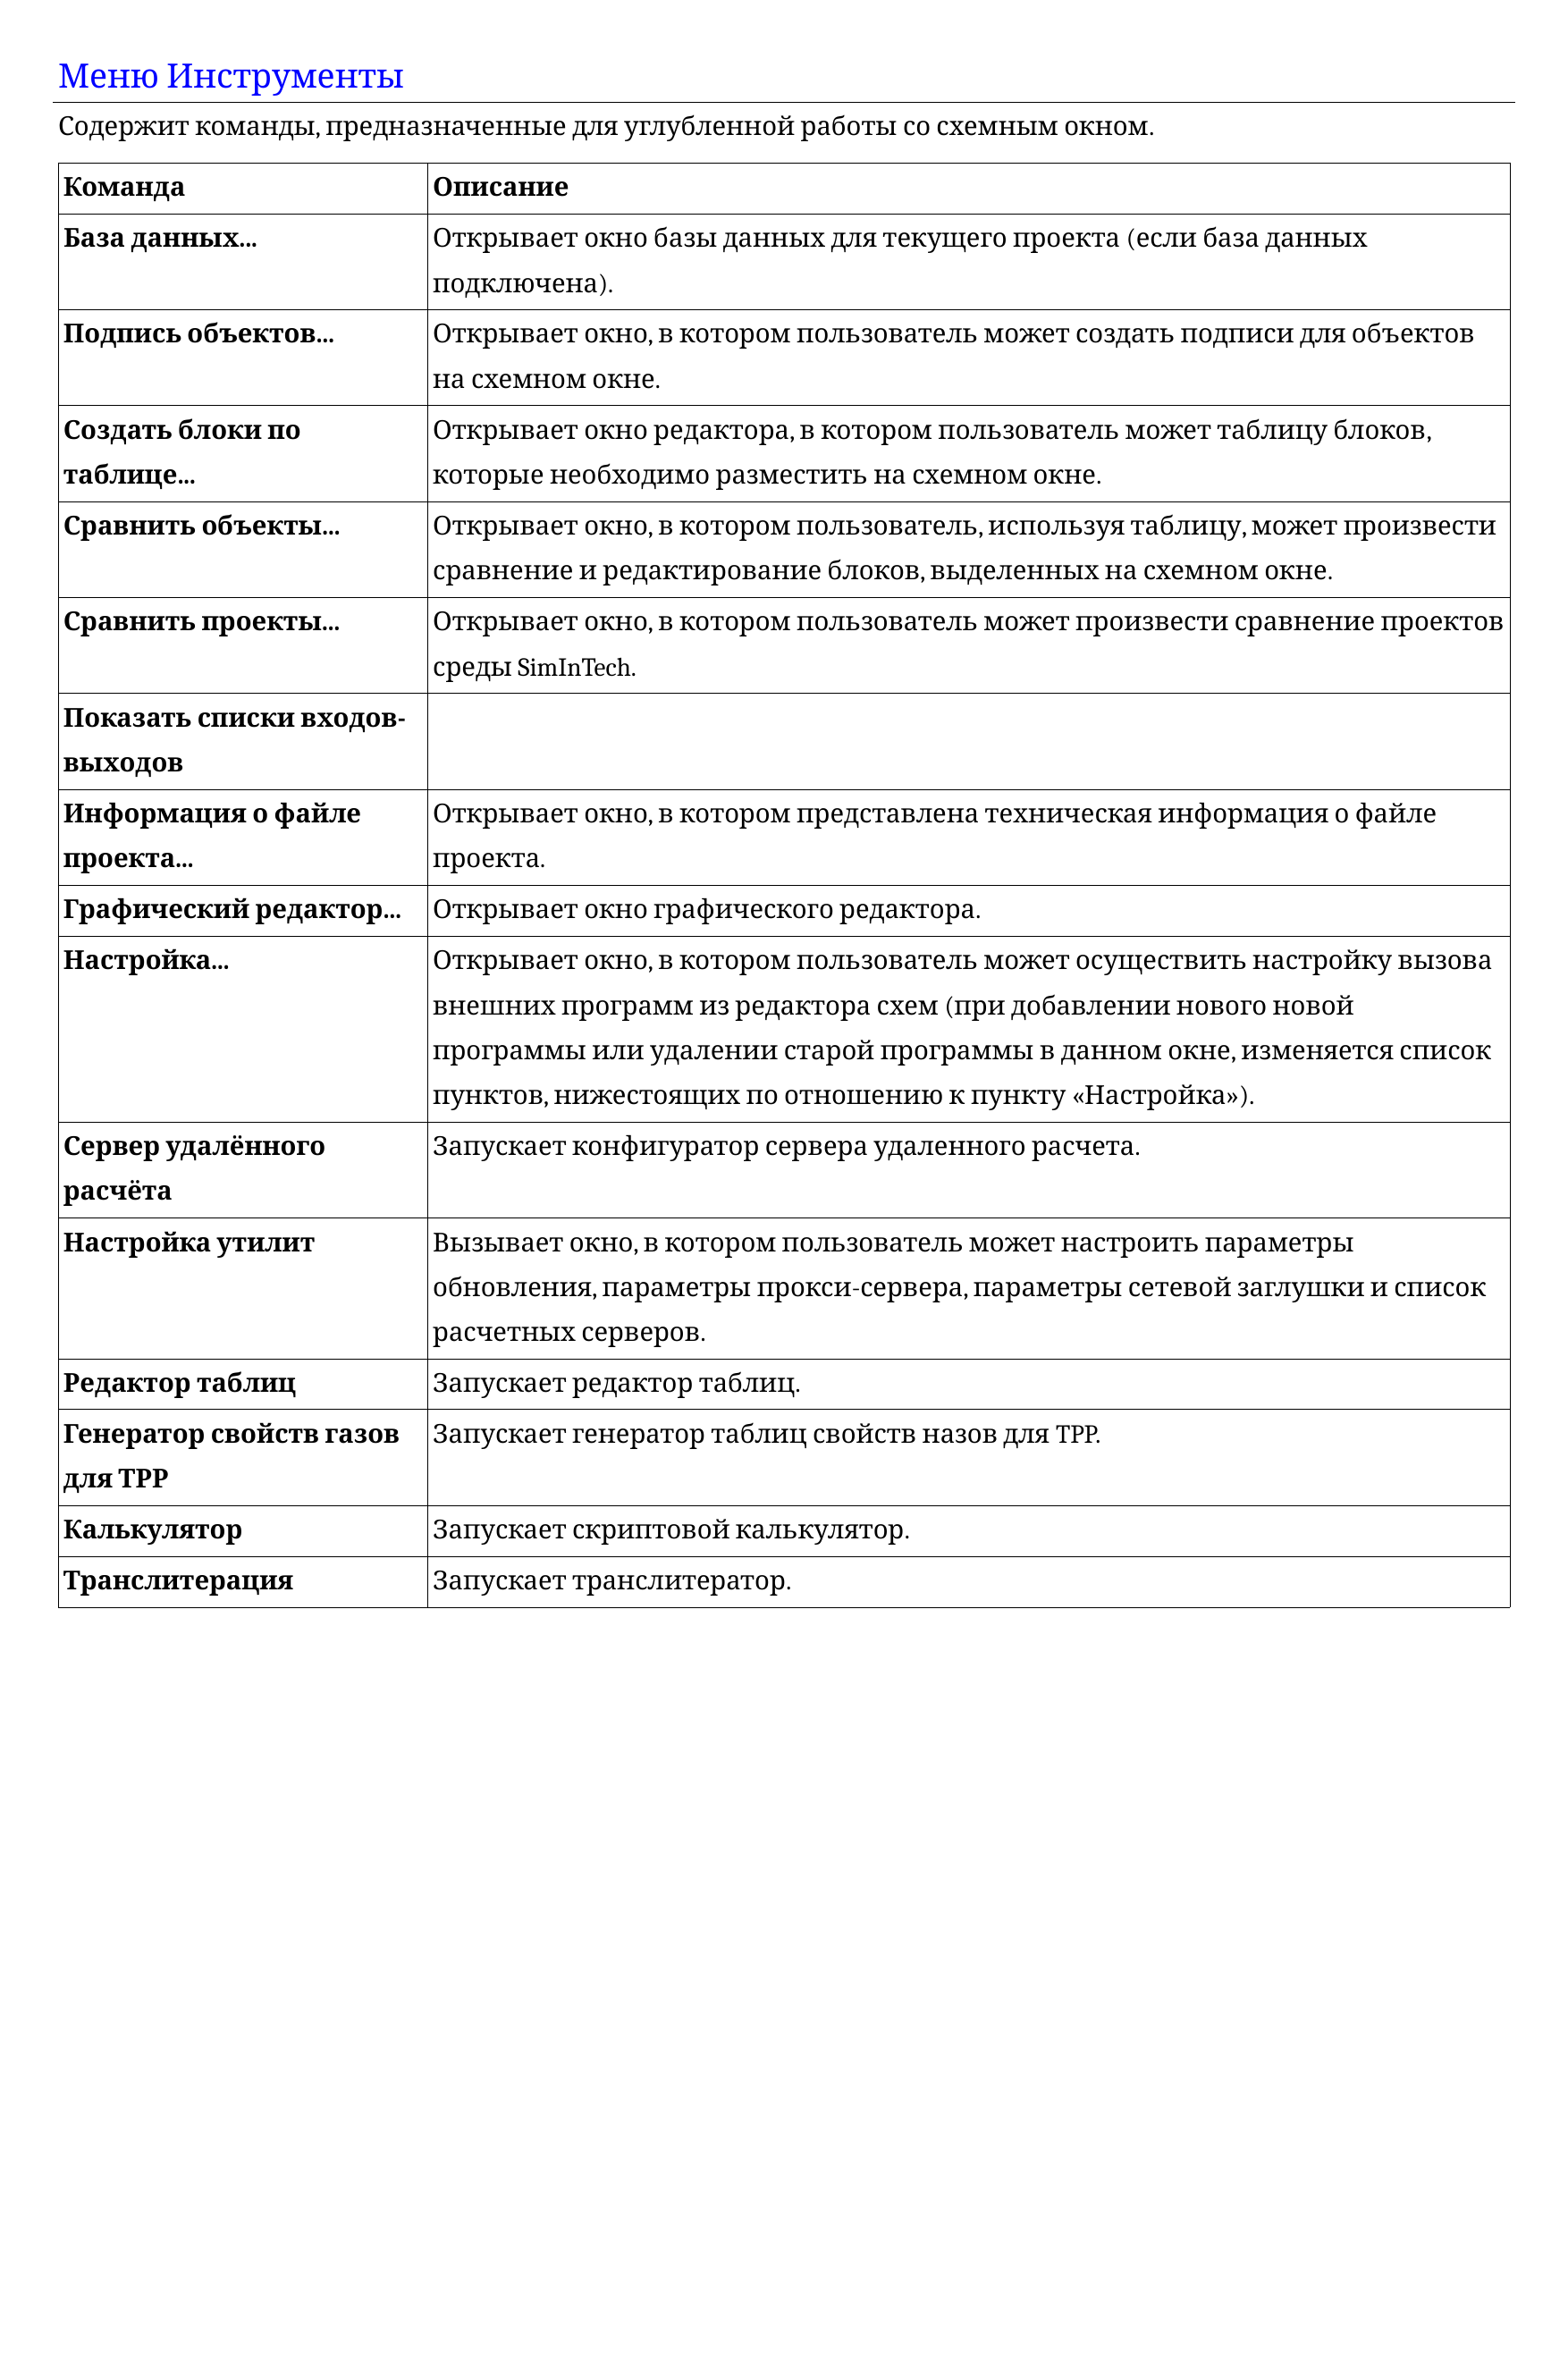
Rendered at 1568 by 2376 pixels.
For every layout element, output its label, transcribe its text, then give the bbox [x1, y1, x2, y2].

table_cell Запускает генератор таблиц свойств назов для TPP. [428, 1410, 1510, 1505]
table_cell Открывает окно, в котором пользователь, используя таблицу, может произвести сравнение и редактирование блоков, выделенных на схемном окне. [428, 502, 1510, 597]
table_cell Открывает окно, в котором пользователь может произвести сравнение проектов среды SimInTech. [428, 598, 1510, 693]
table_header Описание [428, 164, 1510, 214]
table_cell Запускает конфигуратор сервера удаленного расчета. [428, 1123, 1510, 1217]
table_cell Создать блоки по таблице... [59, 406, 427, 501]
table_header Команда [59, 164, 427, 214]
table_cell Запускает редактор таблиц. [428, 1360, 1510, 1409]
table_cell Редактор таблиц [59, 1360, 427, 1409]
table_cell Открывает окно, в котором пользователь может осуществить настройку вызова внешних программ из редактора схем (при добавлении нового новой программы или удалении старой программы в данном окне, изменяется список пунктов, нижестоящих по отношению к пункту «Настройка»). [428, 937, 1510, 1121]
table_cell Открывает окно базы данных для текущего проекта (если база данных подключена). [428, 215, 1510, 309]
table_cell Настройка утилит [59, 1218, 427, 1358]
table_cell Транслитерация [59, 1557, 427, 1607]
table_cell Сервер удалённого расчёта [59, 1123, 427, 1217]
table_cell Генератор свойств газов для ТРР [59, 1410, 427, 1505]
table_cell Открывает окно редактора, в котором пользователь может таблицу блоков, которые необходимо разместить на схемном окне. [428, 406, 1510, 501]
table_cell База данных... [59, 215, 427, 309]
table_cell [428, 694, 1510, 788]
table_cell Запускает скриптовой калькулятор. [428, 1506, 1510, 1556]
table_cell Сравнить проекты... [59, 598, 427, 693]
table_cell Настройка... [59, 937, 427, 1121]
table_cell Запускает транслитератор. [428, 1557, 1510, 1607]
table_cell Вызывает окно, в котором пользователь может настроить параметры обновления, параметры прокси-сервера, параметры сетевой заглушки и список расчетных серверов. [428, 1218, 1510, 1358]
table_cell Графический редактор... [59, 886, 427, 936]
table_cell Подпись объектов... [59, 310, 427, 405]
table_header Меню Инструменты [53, 53, 1515, 102]
table_cell Показать списки входов-выходов [59, 694, 427, 788]
table_cell Содержит команды, предназначенные для углубленной работы со схемным окном. [53, 103, 1515, 1653]
table_cell Сравнить объекты... [59, 502, 427, 597]
table_cell Открывает окно, в котором пользователь может создать подписи для объектов на схемном окне. [428, 310, 1510, 405]
table_cell Открывает окно, в котором представлена техническая информация о файле проекта. [428, 790, 1510, 885]
table_cell Информация о файле проекта... [59, 790, 427, 885]
table_cell Открывает окно графического редактора. [428, 886, 1510, 936]
table_cell Калькулятор [59, 1506, 427, 1556]
